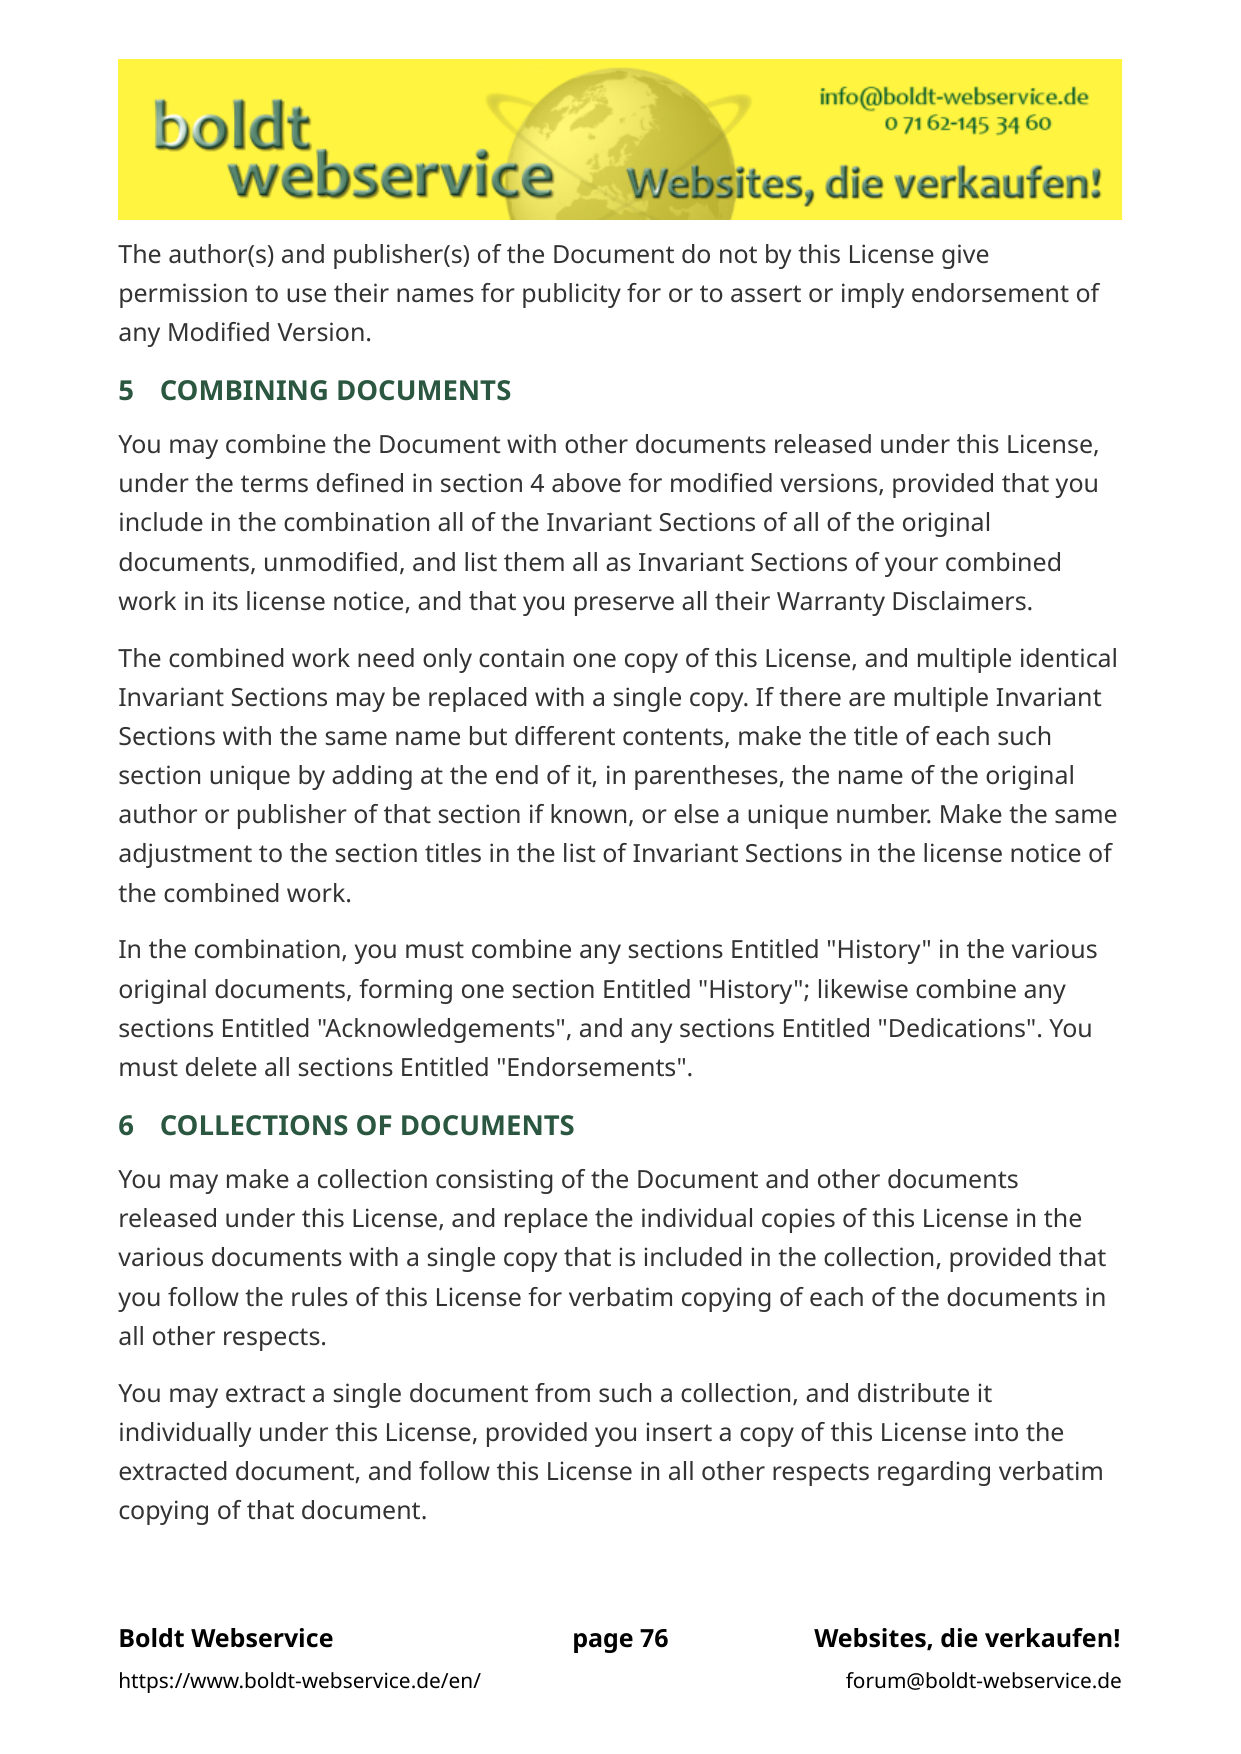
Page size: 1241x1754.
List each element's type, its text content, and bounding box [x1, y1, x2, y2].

text In the combination, you must combine any sections Entitled "History" in the various original documents, forming one section Entitled "History"; likewise combine any sections Entitled "Acknowledgements", and any sections Entitled "Dedications". You must delete all sections Entitled "Endorsements". [118, 932, 1122, 1084]
text The author(s) and publisher(s) of the Document do not by this License give permission to use their names for publicity for or to assert or imply endorsement of any Modified Version. [118, 236, 1122, 349]
text The combined work need only contain one copy of this License, and multiple identical Invariant Sections may be replaced with a single copy. If there are multiple Invariant Sections with the same name but different contents, make the title of each such section unique by adding at the end of it, in parentheses, the name of the original author or publisher of that section if known, or else a unique number. Make the same adjustment to the section titles in the list of Invariant Sections in the license notice of the combined work. [118, 640, 1122, 909]
text You may make a collection consisting of the Document and other documents released under this License, and replace the individual copies of this License in the various documents with a single copy that is included in the collection, provided that you follow the rules of this License for verbatim copying of each of the documents in all other respects. [118, 1162, 1122, 1352]
text You may extract a single document from such a collection, and distribute it individually under this License, provided you insert a copy of this License into the extracted document, and follow this License in all other respects regarding verbatim copying of that document. [118, 1375, 1122, 1527]
subtitle COLLECTIONS OF DOCUMENTS [118, 1106, 1122, 1144]
picture [118, 59, 1123, 220]
subtitle COMBINING DOCUMENTS [118, 371, 1122, 409]
text You may combine the Document with other documents released under this License, under the terms defined in section 4 above for modified versions, provided that you include in the combination all of the Invariant Sections of all of the original documents, unmodified, and list them all as Invariant Sections of your combined work in its license notice, and that you preserve all their Warranty Disclaimers. [118, 427, 1122, 617]
